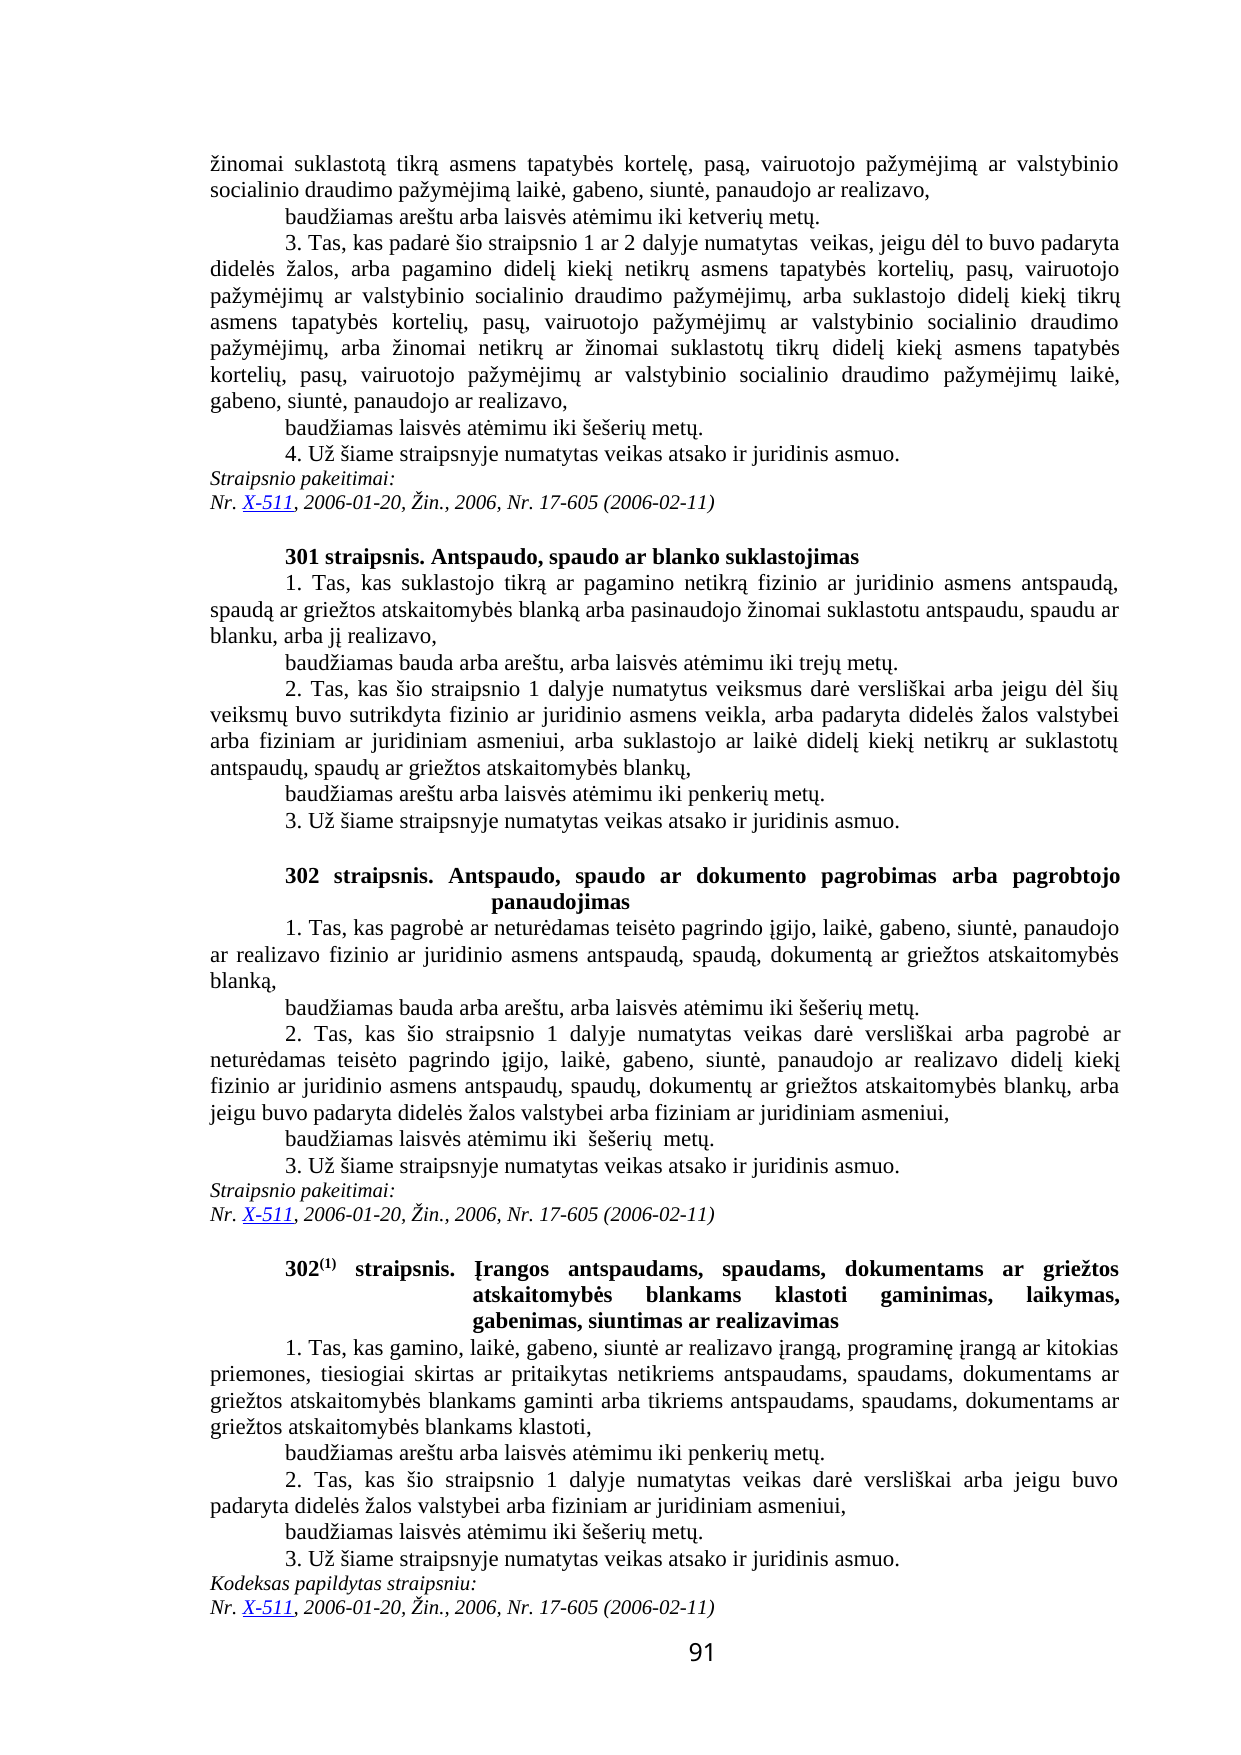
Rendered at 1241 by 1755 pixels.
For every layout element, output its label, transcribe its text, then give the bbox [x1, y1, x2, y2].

text 2. Tas, kas šio straipsnio 1 dalyje numatytas veikas darė versliškai arba pagrobė ar neturėdamas teisėto pagrindo įgijo, laikė, gabeno, siuntė, panaudojo ar realizavo didelį kiekį fizinio ar juridinio asmens antspaudų, spaudų, dokumentų ar griežtos atskaitomybės blankų, arba jeigu buvo padaryta didelės žalos valstybei arba fiziniam ar juridiniam asmeniui, [210, 1020, 1120, 1125]
text 1. Tas, kas pagrobė ar neturėdamas teisėto pagrindo įgijo, laikė, gabeno, siuntė, panaudojo ar realizavo fizinio ar juridinio asmens antspaudą, spaudą, dokumentą ar griežtos atskaitomybės blanką, [210, 914, 1120, 993]
text 3. Tas, kas padarė šio straipsnio 1 ar 2 dalyje numatytas veikas, jeigu dėl to buvo padaryta didelės žalos, arba pagamino didelį kiekį netikrų asmens tapatybės kortelių, pasų, vairuotojo pažymėjimų ar valstybinio socialinio draudimo pažymėjimų, arba suklastojo didelį kiekį tikrų asmens tapatybės kortelių, pasų, vairuotojo pažymėjimų ar valstybinio socialinio draudimo pažymėjimų, arba žinomai netikrų ar žinomai suklastotų tikrų didelį kiekį asmens tapatybės kortelių, pasų, vairuotojo pažymėjimų ar valstybinio socialinio draudimo pažymėjimų laikė, gabeno, siuntė, panaudojo ar realizavo, [210, 229, 1120, 413]
text baudžiamas bauda arba areštu, arba laisvės atėmimu iki šešerių metų. [210, 993, 1120, 1020]
text 1. Tas, kas gamino, laikė, gabeno, siuntė ar realizavo įrangą, programinę įrangą ar kitokias priemones, tiesiogiai skirtas ar pritaikytas netikriems antspaudams, spaudams, dokumentams ar griežtos atskaitomybės blankams gaminti arba tikriems antspaudams, spaudams, dokumentams ar griežtos atskaitomybės blankams klastoti, [210, 1334, 1120, 1439]
text baudžiamas laisvės atėmimu iki šešerių metų. [210, 1125, 1120, 1152]
text 3. Už šiame straipsnyje numatytas veikas atsako ir juridinis asmuo. [210, 1545, 1120, 1571]
text Nr. X-511, 2006-01-20, Žin., 2006, Nr. 17-605 (2006-02-11) [210, 490, 1120, 514]
text 3. Už šiame straipsnyje numatytas veikas atsako ir juridinis asmuo. [210, 807, 1120, 833]
text 301 straipsnis. Antspaudo, spaudo ar blanko suklastojimas [210, 543, 1120, 569]
text baudžiamas laisvės atėmimu iki šešerių metų. [210, 413, 1120, 440]
text 302(1) straipsnis. Įrangos antspaudams, spaudams, dokumentams ar griežtos atskaitomybės blankams klastoti gaminimas, laikymas, gabenimas, siuntimas ar realizavimas [285, 1255, 1120, 1334]
text 4. Už šiame straipsnyje numatytas veikas atsako ir juridinis asmuo. [210, 440, 1120, 466]
text 3. Už šiame straipsnyje numatytas veikas atsako ir juridinis asmuo. [210, 1152, 1120, 1178]
text baudžiamas areštu arba laisvės atėmimu iki penkerių metų. [210, 780, 1120, 807]
text Kodeksas papildytas straipsniu: [210, 1571, 1120, 1595]
text žinomai suklastotą tikrą asmens tapatybės kortelę, pasą, vairuotojo pažymėjimą ar valstybinio socialinio draudimo pažymėjimą laikė, gabeno, siuntė, panaudojo ar realizavo, [210, 150, 1120, 203]
text 2. Tas, kas šio straipsnio 1 dalyje numatytas veikas darė versliškai arba jeigu buvo padaryta didelės žalos valstybei arba fiziniam ar juridiniam asmeniui, [210, 1466, 1120, 1518]
text baudžiamas areštu arba laisvės atėmimu iki penkerių metų. [210, 1439, 1120, 1466]
text 1. Tas, kas suklastojo tikrą ar pagamino netikrą fizinio ar juridinio asmens antspaudą, spaudą ar griežtos atskaitomybės blanką arba pasinaudojo žinomai suklastotu antspaudu, spaudu ar blanku, arba jį realizavo, [210, 569, 1120, 648]
text Straipsnio pakeitimai: [210, 466, 1120, 490]
text 302 straipsnis. Antspaudo, spaudo ar dokumento pagrobimas arba pagrobtojo panaudojimas [285, 862, 1120, 914]
text 2. Tas, kas šio straipsnio 1 dalyje numatytus veiksmus darė versliškai arba jeigu dėl šių veiksmų buvo sutrikdyta fizinio ar juridinio asmens veikla, arba padaryta didelės žalos valstybei arba fiziniam ar juridiniam asmeniui, arba suklastojo ar laikė didelį kiekį netikrų ar suklastotų antspaudų, spaudų ar griežtos atskaitomybės blankų, [210, 675, 1120, 780]
text Straipsnio pakeitimai: [210, 1178, 1120, 1202]
text baudžiamas areštu arba laisvės atėmimu iki ketverių metų. [210, 203, 1120, 229]
text baudžiamas bauda arba areštu, arba laisvės atėmimu iki trejų metų. [210, 648, 1120, 675]
text Nr. X-511, 2006-01-20, Žin., 2006, Nr. 17-605 (2006-02-11) [210, 1202, 1120, 1226]
text Nr. X-511, 2006-01-20, Žin., 2006, Nr. 17-605 (2006-02-11) [210, 1595, 1120, 1619]
text baudžiamas laisvės atėmimu iki šešerių metų. [210, 1518, 1120, 1545]
